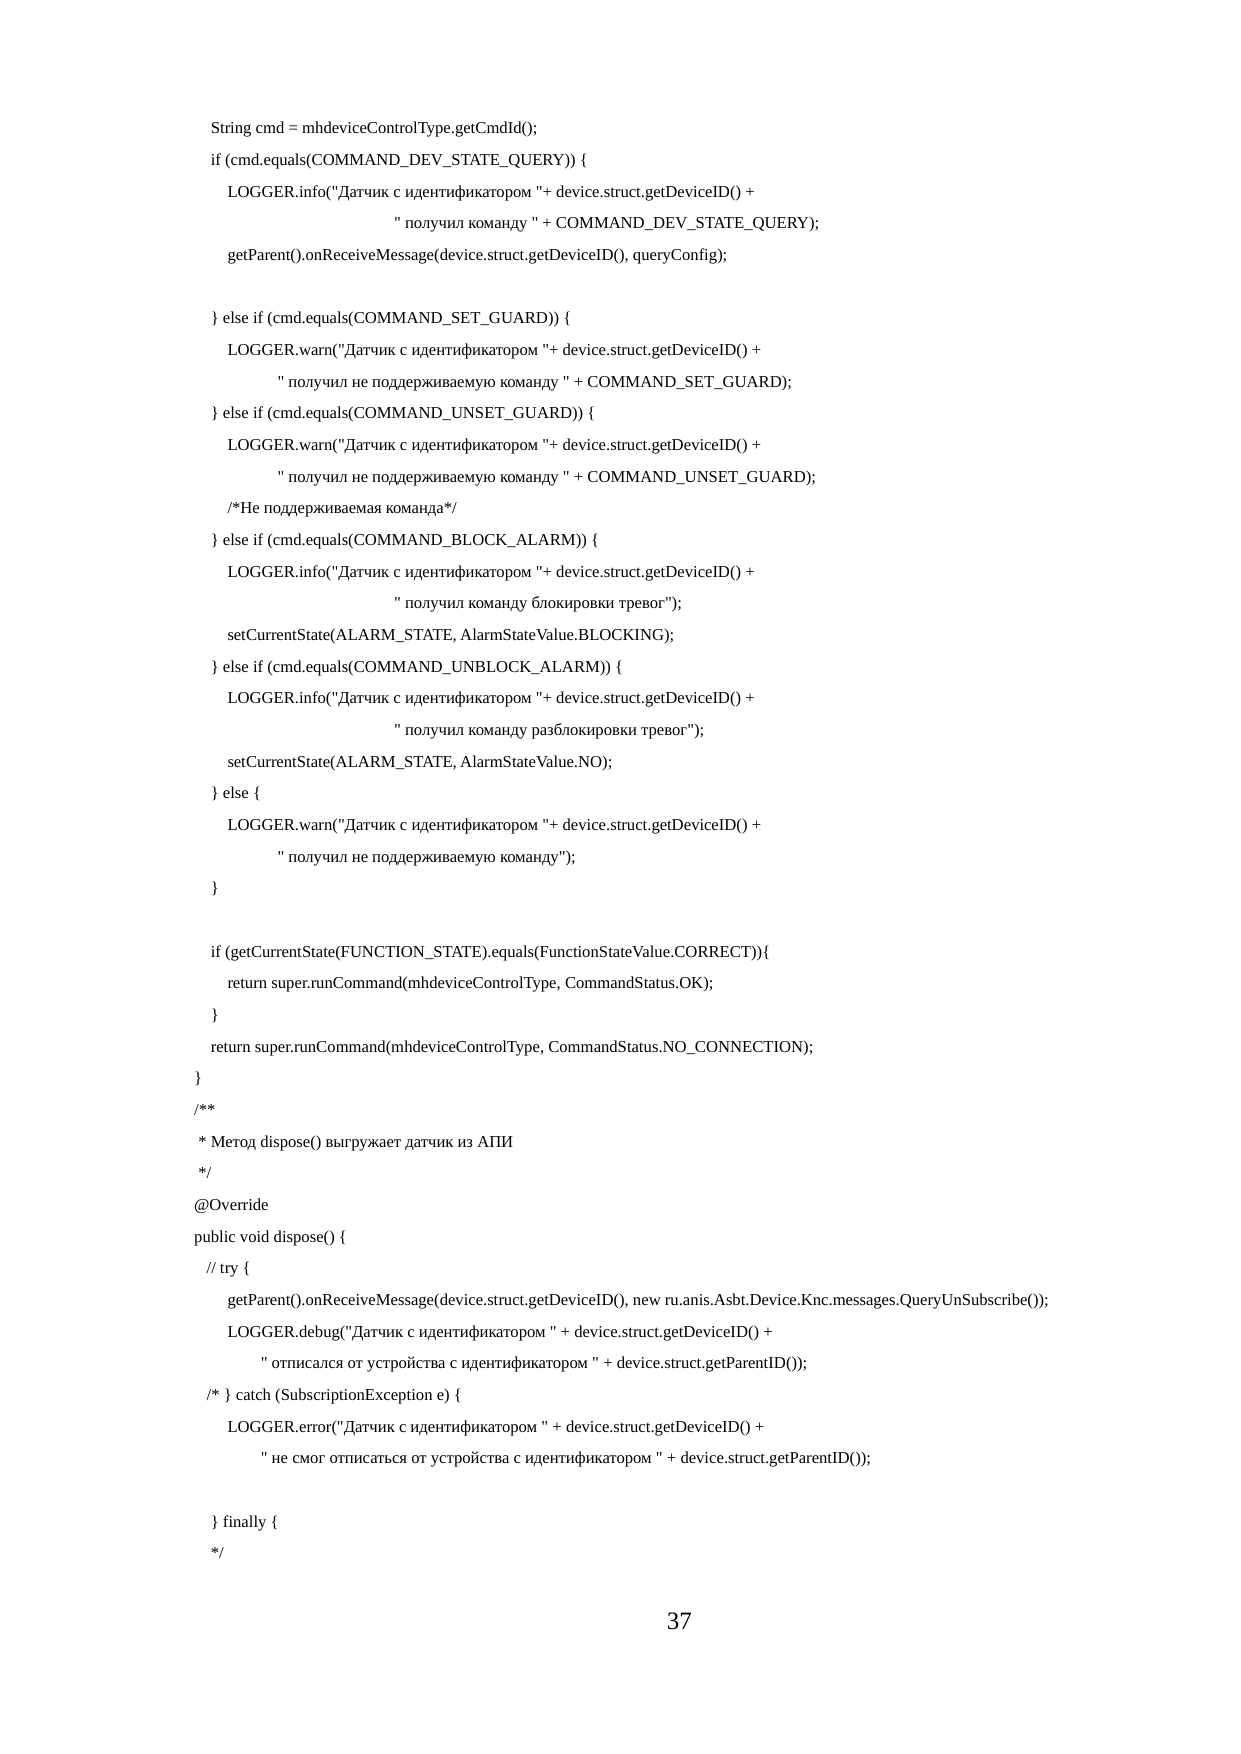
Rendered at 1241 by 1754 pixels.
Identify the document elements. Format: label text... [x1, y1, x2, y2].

text } else if (cmd.equals(COMMAND_SET_GUARD)) { [177, 308, 1181, 327]
text // try { [177, 1258, 1181, 1277]
text String cmd = mhdeviceControlType.getCmdId(); [177, 118, 1181, 137]
text public void dispose() { [177, 1226, 1181, 1246]
text if (cmd.equals(COMMAND_DEV_STATE_QUERY)) { [177, 150, 1181, 169]
text " получил не поддерживаемую команду " + COMMAND_SET_GUARD); [177, 371, 1181, 391]
text */ [177, 1543, 1181, 1562]
text " получил не поддерживаемую команду " + COMMAND_UNSET_GUARD); [177, 466, 1181, 486]
text " получил не поддерживаемую команду"); [177, 846, 1181, 866]
text } else if (cmd.equals(COMMAND_UNBLOCK_ALARM)) { [177, 656, 1181, 676]
text /* } catch (SubscriptionException e) { [177, 1385, 1181, 1404]
text LOGGER.info("Датчик с идентификатором "+ device.struct.getDeviceID() + [177, 561, 1181, 581]
text LOGGER.warn("Датчик с идентификатором "+ device.struct.getDeviceID() + [177, 815, 1181, 834]
text } [177, 1068, 1181, 1087]
text LOGGER.warn("Датчик с идентификатором "+ device.struct.getDeviceID() + [177, 435, 1181, 454]
text LOGGER.info("Датчик с идентификатором "+ device.struct.getDeviceID() + [177, 181, 1181, 201]
text " получил команду " + COMMAND_DEV_STATE_QUERY); [177, 213, 1181, 232]
text LOGGER.error("Датчик с идентификатором " + device.struct.getDeviceID() + [177, 1416, 1181, 1436]
text " получил команду блокировки тревог"); [177, 593, 1181, 612]
text @Override [177, 1195, 1181, 1214]
text return super.runCommand(mhdeviceControlType, CommandStatus.NO_CONNECTION); [177, 1036, 1181, 1056]
text } else { [177, 783, 1181, 802]
text LOGGER.debug("Датчик с идентификатором " + device.struct.getDeviceID() + [177, 1321, 1181, 1341]
text /** [177, 1100, 1181, 1119]
text } else if (cmd.equals(COMMAND_UNSET_GUARD)) { [177, 403, 1181, 422]
text getParent().onReceiveMessage(device.struct.getDeviceID(), queryConfig); [177, 245, 1181, 264]
text if (getCurrentState(FUNCTION_STATE).equals(FunctionStateValue.CORRECT)){ [177, 941, 1181, 961]
text } [177, 878, 1181, 897]
text } finally { [177, 1511, 1181, 1531]
text " не смог отписаться от устройства с идентификатором " + device.struct.getParentID()); [177, 1448, 1181, 1467]
text setCurrentState(ALARM_STATE, AlarmStateValue.BLOCKING); [177, 625, 1181, 644]
text LOGGER.info("Датчик с идентификатором "+ device.struct.getDeviceID() + [177, 688, 1181, 707]
text * Метод dispose() выгружает датчик из АПИ [177, 1131, 1181, 1151]
text setCurrentState(ALARM_STATE, AlarmStateValue.NO); [177, 751, 1181, 771]
text " получил команду разблокировки тревог"); [177, 720, 1181, 739]
text LOGGER.warn("Датчик с идентификатором "+ device.struct.getDeviceID() + [177, 340, 1181, 359]
text return super.runCommand(mhdeviceControlType, CommandStatus.OK); [177, 973, 1181, 992]
text getParent().onReceiveMessage(device.struct.getDeviceID(), new ru.anis.Asbt.Device.Knc.messages.QueryUnSubscribe()); [177, 1290, 1181, 1309]
text } else if (cmd.equals(COMMAND_BLOCK_ALARM)) { [177, 530, 1181, 549]
text /*Не поддерживаемая команда*/ [177, 498, 1181, 517]
text } [177, 1005, 1181, 1024]
text */ [177, 1163, 1181, 1182]
text " отписался от устройства с идентификатором " + device.struct.getParentID()); [177, 1353, 1181, 1372]
